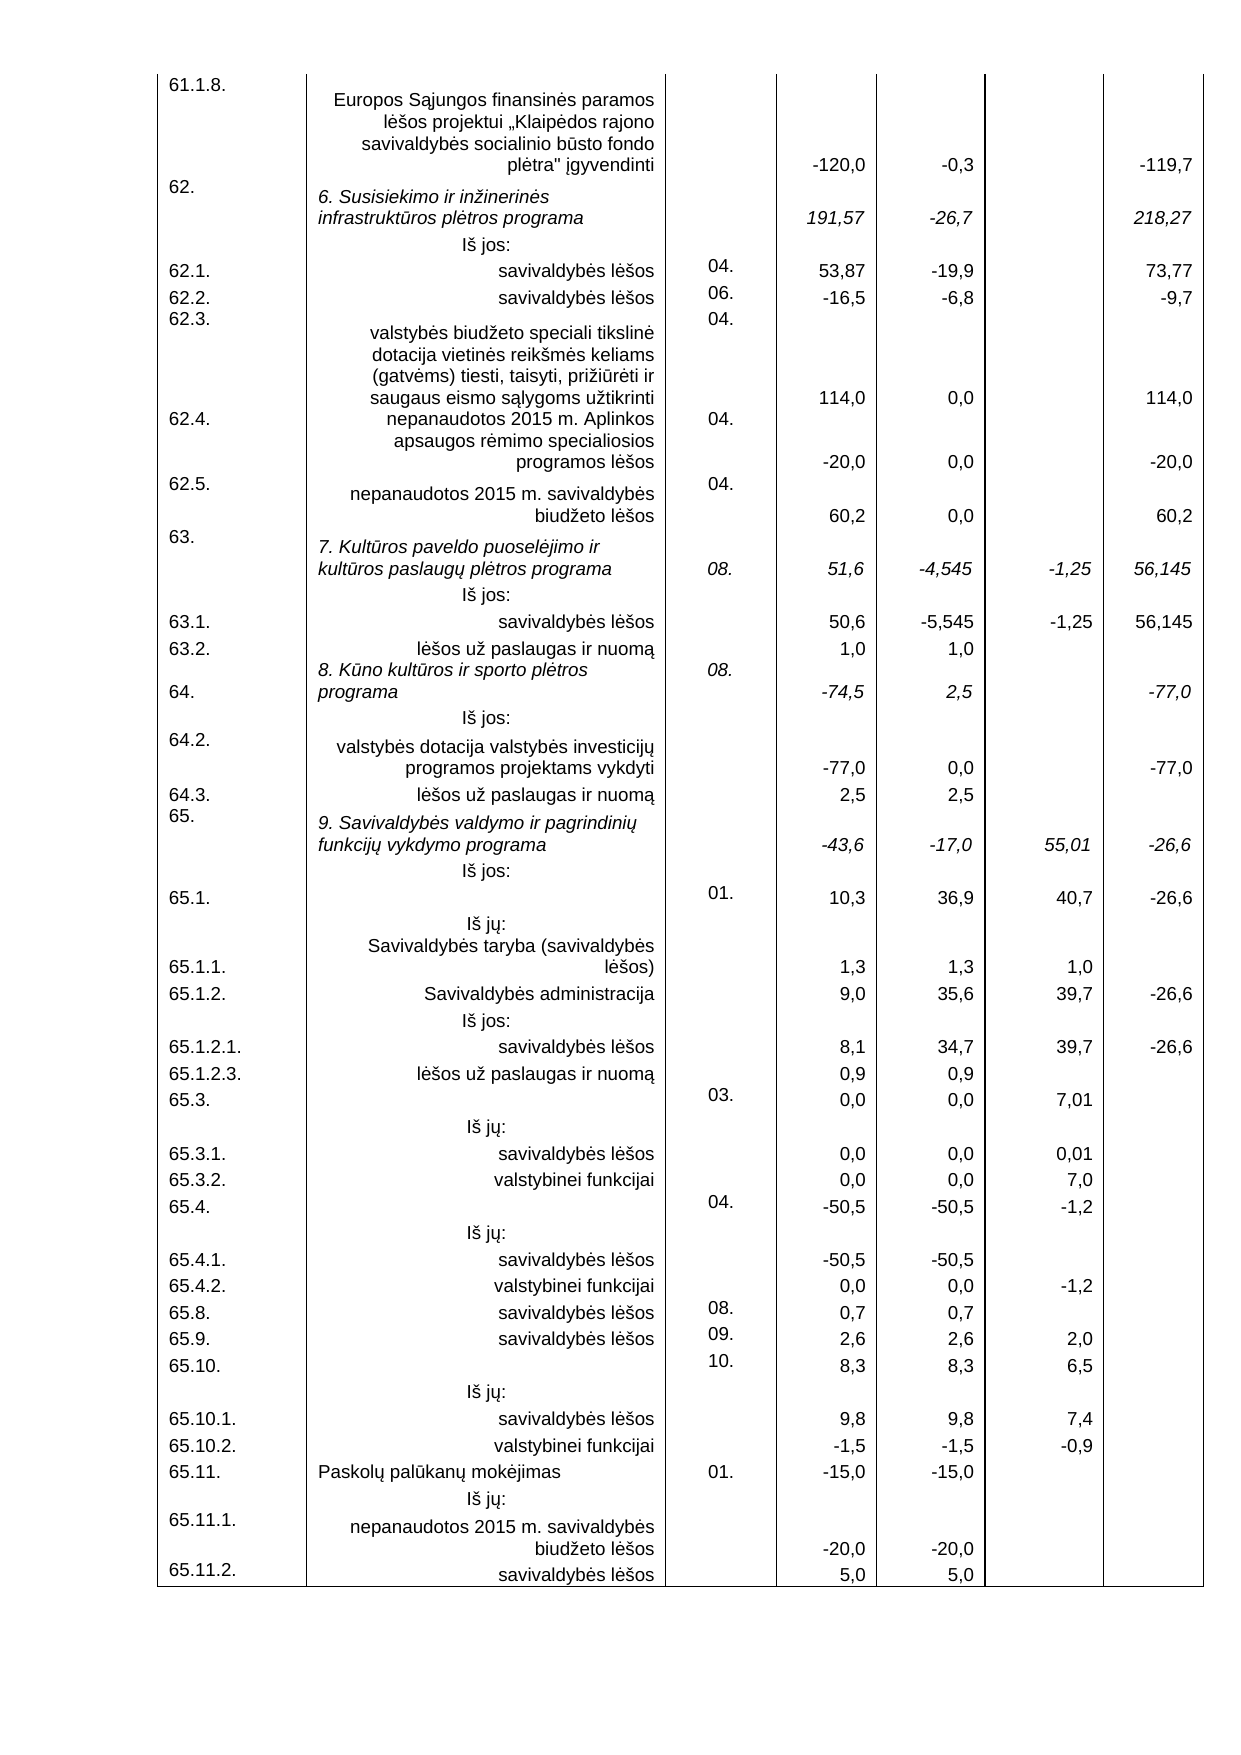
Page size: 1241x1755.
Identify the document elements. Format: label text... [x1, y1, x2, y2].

table_cell [986, 1483, 1103, 1509]
table_cell 0,0 [877, 1137, 984, 1164]
table_cell 0,0 [877, 1270, 984, 1297]
table_cell 0,7 [777, 1297, 876, 1323]
table_cell -1,5 [777, 1430, 876, 1456]
table_cell 04. [666, 408, 776, 473]
table_cell [1104, 1137, 1203, 1164]
table_cell savivaldybės lėšos [307, 1297, 665, 1323]
table_cell [986, 1509, 1103, 1559]
table_cell -20,0 [1104, 408, 1203, 473]
table_cell 0,0 [877, 473, 984, 526]
table_cell [666, 1217, 776, 1243]
table_cell [986, 1244, 1103, 1270]
table_cell 04. [666, 255, 776, 282]
table_cell 65.11.2. [158, 1559, 306, 1586]
table_cell -5,545 [877, 606, 984, 632]
table_cell 36,9 [877, 882, 984, 908]
table_cell lėšos už paslaugas ir nuomą [307, 632, 665, 659]
table_cell [1104, 855, 1203, 882]
table_cell -0,3 [877, 74, 984, 175]
table_cell 0,0 [877, 408, 984, 473]
table_cell valstybinei funkcijai [307, 1430, 665, 1456]
table_cell [777, 229, 876, 255]
table_cell 6. Susisiekimo ir inžinerinės infrastruktūros plėtros programa [307, 175, 665, 228]
table_cell 1,0 [777, 632, 876, 659]
table_cell [877, 229, 984, 255]
table_cell [986, 1058, 1103, 1084]
table_cell -0,9 [986, 1430, 1103, 1456]
table_cell 08. [666, 659, 776, 702]
table_cell [986, 702, 1103, 728]
table_cell -15,0 [877, 1456, 984, 1483]
table_cell [666, 729, 776, 778]
table_cell 1,0 [877, 632, 984, 659]
table_cell 08. [666, 526, 776, 579]
table_cell [158, 229, 306, 255]
table_cell 114,0 [777, 308, 876, 408]
table_cell [777, 1483, 876, 1509]
table_cell -6,8 [877, 282, 984, 308]
table_cell [1104, 1456, 1203, 1483]
table_cell 9. Savivaldybės valdymo ir pagrindinių funkcijų vykdymo programa [307, 805, 665, 855]
table_cell [158, 1005, 306, 1031]
table_cell -77,0 [1104, 659, 1203, 702]
table_cell [307, 1350, 665, 1376]
table_cell 7. Kultūros paveldo puoselėjimo ir kultūros paslaugų plėtros programa [307, 526, 665, 579]
table_cell nepanaudotos 2015 m. savivaldybės biudžeto lėšos [307, 473, 665, 526]
table_cell 64. [158, 659, 306, 702]
table_cell 2,6 [777, 1323, 876, 1350]
table_cell 56,145 [1104, 606, 1203, 632]
table_cell [1104, 1323, 1203, 1350]
table_cell [1104, 1559, 1203, 1586]
table_cell [666, 1164, 776, 1190]
table_cell 64.3. [158, 779, 306, 805]
table_cell savivaldybės lėšos [307, 1137, 665, 1164]
table_cell [666, 1111, 776, 1137]
table_cell savivaldybės lėšos [307, 282, 665, 308]
table_cell 65.1.2. [158, 978, 306, 1004]
table_cell [1104, 632, 1203, 659]
table_cell 62. [158, 175, 306, 228]
table_cell [877, 908, 984, 935]
table_cell -16,5 [777, 282, 876, 308]
table_cell [777, 579, 876, 606]
table_cell 35,6 [877, 978, 984, 1004]
table_cell -26,6 [1104, 882, 1203, 908]
table_cell nepanaudotos 2015 m. Aplinkos apsaugos rėmimo specialiosios programos lėšos [307, 408, 665, 473]
table_cell 0,9 [877, 1058, 984, 1084]
table_cell -20,0 [877, 1509, 984, 1559]
table_cell savivaldybės lėšos [307, 1323, 665, 1350]
table_cell [158, 855, 306, 882]
table_cell [307, 1084, 665, 1111]
table_cell 65.3.2. [158, 1164, 306, 1190]
table_cell savivaldybės lėšos [307, 1403, 665, 1429]
table_cell [1104, 579, 1203, 606]
table_cell 8. Kūno kultūros ir sporto plėtros programa [307, 659, 665, 702]
table_cell lėšos už paslaugas ir nuomą [307, 1058, 665, 1084]
table_cell [666, 175, 776, 228]
table_cell Paskolų palūkanų mokėjimas [307, 1456, 665, 1483]
table_cell nepanaudotos 2015 m. savivaldybės biudžeto lėšos [307, 1509, 665, 1559]
table_cell 9,8 [777, 1403, 876, 1429]
table_cell -1,25 [986, 606, 1103, 632]
table_cell valstybės biudžeto speciali tikslinė dotacija vietinės reikšmės keliams (gatvėms) tiesti, taisyti, prižiūrėti ir saugaus eismo sąlygoms užtikrinti [307, 308, 665, 408]
table_cell 65. [158, 805, 306, 855]
table_cell 7,4 [986, 1403, 1103, 1429]
table_cell -1,5 [877, 1430, 984, 1456]
table_cell Iš jų: [307, 1217, 665, 1243]
table_cell [666, 632, 776, 659]
table_cell [666, 1137, 776, 1164]
table_cell 65.4. [158, 1190, 306, 1217]
table_cell -4,545 [877, 526, 984, 579]
table_cell 60,2 [777, 473, 876, 526]
table_cell 65.10.2. [158, 1430, 306, 1456]
table_cell 0,0 [877, 1164, 984, 1190]
table_cell 64.2. [158, 729, 306, 778]
table_cell [986, 255, 1103, 282]
table_cell 53,87 [777, 255, 876, 282]
table_cell 65.9. [158, 1323, 306, 1350]
table_cell -26,6 [1104, 978, 1203, 1004]
table_cell Iš jos: [307, 702, 665, 728]
table_cell -26,6 [1104, 1031, 1203, 1058]
table_cell 73,77 [1104, 255, 1203, 282]
table_cell savivaldybės lėšos [307, 606, 665, 632]
table_cell 01. [666, 1456, 776, 1483]
table_cell Iš jų: [307, 908, 665, 935]
table_cell 0,0 [777, 1084, 876, 1111]
table_cell 191,57 [777, 175, 876, 228]
table_cell valstybinei funkcijai [307, 1164, 665, 1190]
table_cell 09. [666, 1323, 776, 1350]
table_cell 63.1. [158, 606, 306, 632]
table_cell [158, 1483, 306, 1509]
table_cell 9,8 [877, 1403, 984, 1429]
table_cell [1104, 908, 1203, 935]
table_cell Iš jų: [307, 1376, 665, 1403]
table_cell 1,0 [986, 935, 1103, 978]
table_cell [158, 1217, 306, 1243]
table_cell [877, 579, 984, 606]
table_cell [1104, 1164, 1203, 1190]
table_cell 65.11.1. [158, 1509, 306, 1559]
table_cell 65.3. [158, 1084, 306, 1111]
table_cell [877, 1217, 984, 1243]
table_cell [1104, 1483, 1203, 1509]
table_cell -1,25 [986, 526, 1103, 579]
table_cell [986, 659, 1103, 702]
table_cell -20,0 [777, 1509, 876, 1559]
table_cell 1,3 [877, 935, 984, 978]
table_cell Savivaldybės administracija [307, 978, 665, 1004]
table_cell -77,0 [777, 729, 876, 778]
table_cell savivaldybės lėšos [307, 1031, 665, 1058]
table_cell 2,5 [777, 779, 876, 805]
table_cell Iš jos: [307, 229, 665, 255]
table_cell [1104, 1376, 1203, 1403]
table_cell -26,6 [1104, 805, 1203, 855]
table_cell 65.11. [158, 1456, 306, 1483]
table_cell [986, 1005, 1103, 1031]
table_cell 50,6 [777, 606, 876, 632]
table_cell [158, 579, 306, 606]
table_cell 60,2 [1104, 473, 1203, 526]
table_cell savivaldybės lėšos [307, 255, 665, 282]
table_cell [986, 282, 1103, 308]
table_cell [666, 1376, 776, 1403]
table_cell 03. [666, 1084, 776, 1111]
table_cell 8,1 [777, 1031, 876, 1058]
table_cell -1,2 [986, 1270, 1103, 1297]
table_cell [666, 1559, 776, 1586]
table_cell 65.3.1. [158, 1137, 306, 1164]
table_cell Iš jų: [307, 1483, 665, 1509]
table_cell [1104, 1005, 1203, 1031]
table_cell [158, 1376, 306, 1403]
table_cell 62.2. [158, 282, 306, 308]
table_cell -120,0 [777, 74, 876, 175]
table_cell 0,0 [877, 729, 984, 778]
table_cell 114,0 [1104, 308, 1203, 408]
table_cell 62.4. [158, 408, 306, 473]
table_cell -9,7 [1104, 282, 1203, 308]
table_cell 0,0 [877, 308, 984, 408]
table_cell [666, 579, 776, 606]
table_cell [777, 1005, 876, 1031]
table_cell 51,6 [777, 526, 876, 579]
table_cell [307, 1190, 665, 1217]
table_cell [1104, 1217, 1203, 1243]
table_cell 218,27 [1104, 175, 1203, 228]
table_cell [1104, 702, 1203, 728]
table_cell [1104, 1058, 1203, 1084]
table_cell 65.10.1. [158, 1403, 306, 1429]
table_cell -26,7 [877, 175, 984, 228]
table_cell [666, 1509, 776, 1559]
table_cell [986, 473, 1103, 526]
table_cell 65.10. [158, 1350, 306, 1376]
table_cell 6,5 [986, 1350, 1103, 1376]
table_cell valstybės dotacija valstybės investicijų programos projektams vykdyti [307, 729, 665, 778]
table_cell 04. [666, 308, 776, 408]
table_cell savivaldybės lėšos [307, 1559, 665, 1586]
table_cell [666, 1031, 776, 1058]
table_cell valstybinei funkcijai [307, 1270, 665, 1297]
table_cell 56,145 [1104, 526, 1203, 579]
table_cell [986, 632, 1103, 659]
table_cell [986, 579, 1103, 606]
table_cell 10,3 [777, 882, 876, 908]
table_cell [1104, 1111, 1203, 1137]
table_cell [877, 1483, 984, 1509]
table_cell [986, 779, 1103, 805]
table_cell 63. [158, 526, 306, 579]
table_cell 06. [666, 282, 776, 308]
table_cell -20,0 [777, 408, 876, 473]
table_cell [1104, 935, 1203, 978]
table_cell [986, 308, 1103, 408]
table_cell [666, 935, 776, 978]
table_cell [1104, 1509, 1203, 1559]
table_cell [777, 1111, 876, 1137]
table_cell 39,7 [986, 978, 1103, 1004]
table_cell 01. [666, 882, 776, 908]
table_cell [666, 779, 776, 805]
table_cell [986, 908, 1103, 935]
table_cell 0,0 [777, 1137, 876, 1164]
table_cell -1,2 [986, 1190, 1103, 1217]
table_cell -119,7 [1104, 74, 1203, 175]
table_cell [877, 702, 984, 728]
table_cell [666, 229, 776, 255]
table_cell Savivaldybės taryba (savivaldybės lėšos) [307, 935, 665, 978]
table_cell [777, 1376, 876, 1403]
table_cell [986, 729, 1103, 778]
table_cell [666, 805, 776, 855]
table_cell 62.3. [158, 308, 306, 408]
table_cell 65.4.2. [158, 1270, 306, 1297]
table_cell [1104, 1430, 1203, 1456]
table_cell 5,0 [777, 1559, 876, 1586]
table_cell 65.1.2.1. [158, 1031, 306, 1058]
table_cell 0,7 [877, 1297, 984, 1323]
table_cell 7,01 [986, 1084, 1103, 1111]
table_cell [1104, 229, 1203, 255]
table_cell 08. [666, 1297, 776, 1323]
table_cell 65.1.2.3. [158, 1058, 306, 1084]
table_cell [877, 1376, 984, 1403]
table_cell 55,01 [986, 805, 1103, 855]
table_cell [666, 1430, 776, 1456]
table_cell 04. [666, 473, 776, 526]
table_cell 61.1.8. [158, 74, 306, 175]
table_cell [1104, 1350, 1203, 1376]
table_cell [666, 855, 776, 882]
table_cell 1,3 [777, 935, 876, 978]
table_cell 2,5 [877, 779, 984, 805]
table_cell -50,5 [777, 1244, 876, 1270]
table_cell [666, 908, 776, 935]
table_cell [666, 1005, 776, 1031]
table_cell [666, 1058, 776, 1084]
table_cell [307, 882, 665, 908]
table_cell [158, 702, 306, 728]
table_cell [666, 606, 776, 632]
table_cell [158, 1111, 306, 1137]
table_cell [986, 1456, 1103, 1483]
table_cell 2,6 [877, 1323, 984, 1350]
table_cell Iš jos: [307, 1005, 665, 1031]
table_cell 2,5 [877, 659, 984, 702]
table_cell 8,3 [777, 1350, 876, 1376]
table_cell [877, 1111, 984, 1137]
table_cell [1104, 1084, 1203, 1111]
table_cell 40,7 [986, 882, 1103, 908]
table_cell 65.1.1. [158, 935, 306, 978]
table_cell 0,0 [777, 1270, 876, 1297]
table_cell [1104, 1244, 1203, 1270]
table_cell [1104, 1403, 1203, 1429]
table_cell [986, 1297, 1103, 1323]
table_cell [877, 1005, 984, 1031]
table_cell 0,9 [777, 1058, 876, 1084]
table_cell -43,6 [777, 805, 876, 855]
table_cell 10. [666, 1350, 776, 1376]
table_cell [1104, 1270, 1203, 1297]
table_cell lėšos už paslaugas ir nuomą [307, 779, 665, 805]
table_cell [666, 1244, 776, 1270]
table_cell 0,01 [986, 1137, 1103, 1164]
table_cell [777, 702, 876, 728]
table_cell 65.1. [158, 882, 306, 908]
table_cell 65.8. [158, 1297, 306, 1323]
table_cell [986, 1559, 1103, 1586]
table_cell [986, 408, 1103, 473]
table_cell [666, 702, 776, 728]
table_cell 5,0 [877, 1559, 984, 1586]
table_cell [877, 855, 984, 882]
table_cell 62.5. [158, 473, 306, 526]
table_cell 62.1. [158, 255, 306, 282]
table_cell [986, 855, 1103, 882]
table_cell [986, 1376, 1103, 1403]
table_cell [666, 74, 776, 175]
table_cell [986, 1217, 1103, 1243]
table_cell 65.4.1. [158, 1244, 306, 1270]
table_cell [666, 978, 776, 1004]
table_cell -15,0 [777, 1456, 876, 1483]
table_cell Europos Sąjungos finansinės paramos lėšos projektui „Klaipėdos rajono savivaldybės socialinio būsto fondo plėtra" įgyvendinti [307, 74, 665, 175]
table_cell -50,5 [877, 1244, 984, 1270]
table_cell [1104, 1190, 1203, 1217]
table_cell 9,0 [777, 978, 876, 1004]
table_cell -19,9 [877, 255, 984, 282]
table_cell Iš jos: [307, 855, 665, 882]
table_cell 2,0 [986, 1323, 1103, 1350]
table_cell savivaldybės lėšos [307, 1244, 665, 1270]
table_cell [986, 1111, 1103, 1137]
table_cell 04. [666, 1190, 776, 1217]
table_cell [986, 175, 1103, 228]
table_cell -74,5 [777, 659, 876, 702]
table_cell 8,3 [877, 1350, 984, 1376]
table_cell [666, 1483, 776, 1509]
table_cell [158, 908, 306, 935]
table_cell -50,5 [777, 1190, 876, 1217]
table_cell [986, 229, 1103, 255]
table_cell Iš jų: [307, 1111, 665, 1137]
table_cell 0,0 [877, 1084, 984, 1111]
table_cell -50,5 [877, 1190, 984, 1217]
table_cell -77,0 [1104, 729, 1203, 778]
table_cell -17,0 [877, 805, 984, 855]
table_cell [1104, 779, 1203, 805]
table_cell [777, 908, 876, 935]
table_cell 0,0 [777, 1164, 876, 1190]
table_cell [777, 1217, 876, 1243]
table_cell [666, 1270, 776, 1297]
table_cell 63.2. [158, 632, 306, 659]
table_cell 39,7 [986, 1031, 1103, 1058]
table_cell [777, 855, 876, 882]
table_cell [666, 1403, 776, 1429]
table_cell [1104, 1297, 1203, 1323]
table_cell [986, 74, 1103, 175]
table_cell 34,7 [877, 1031, 984, 1058]
table_cell Iš jos: [307, 579, 665, 606]
table_cell 7,0 [986, 1164, 1103, 1190]
